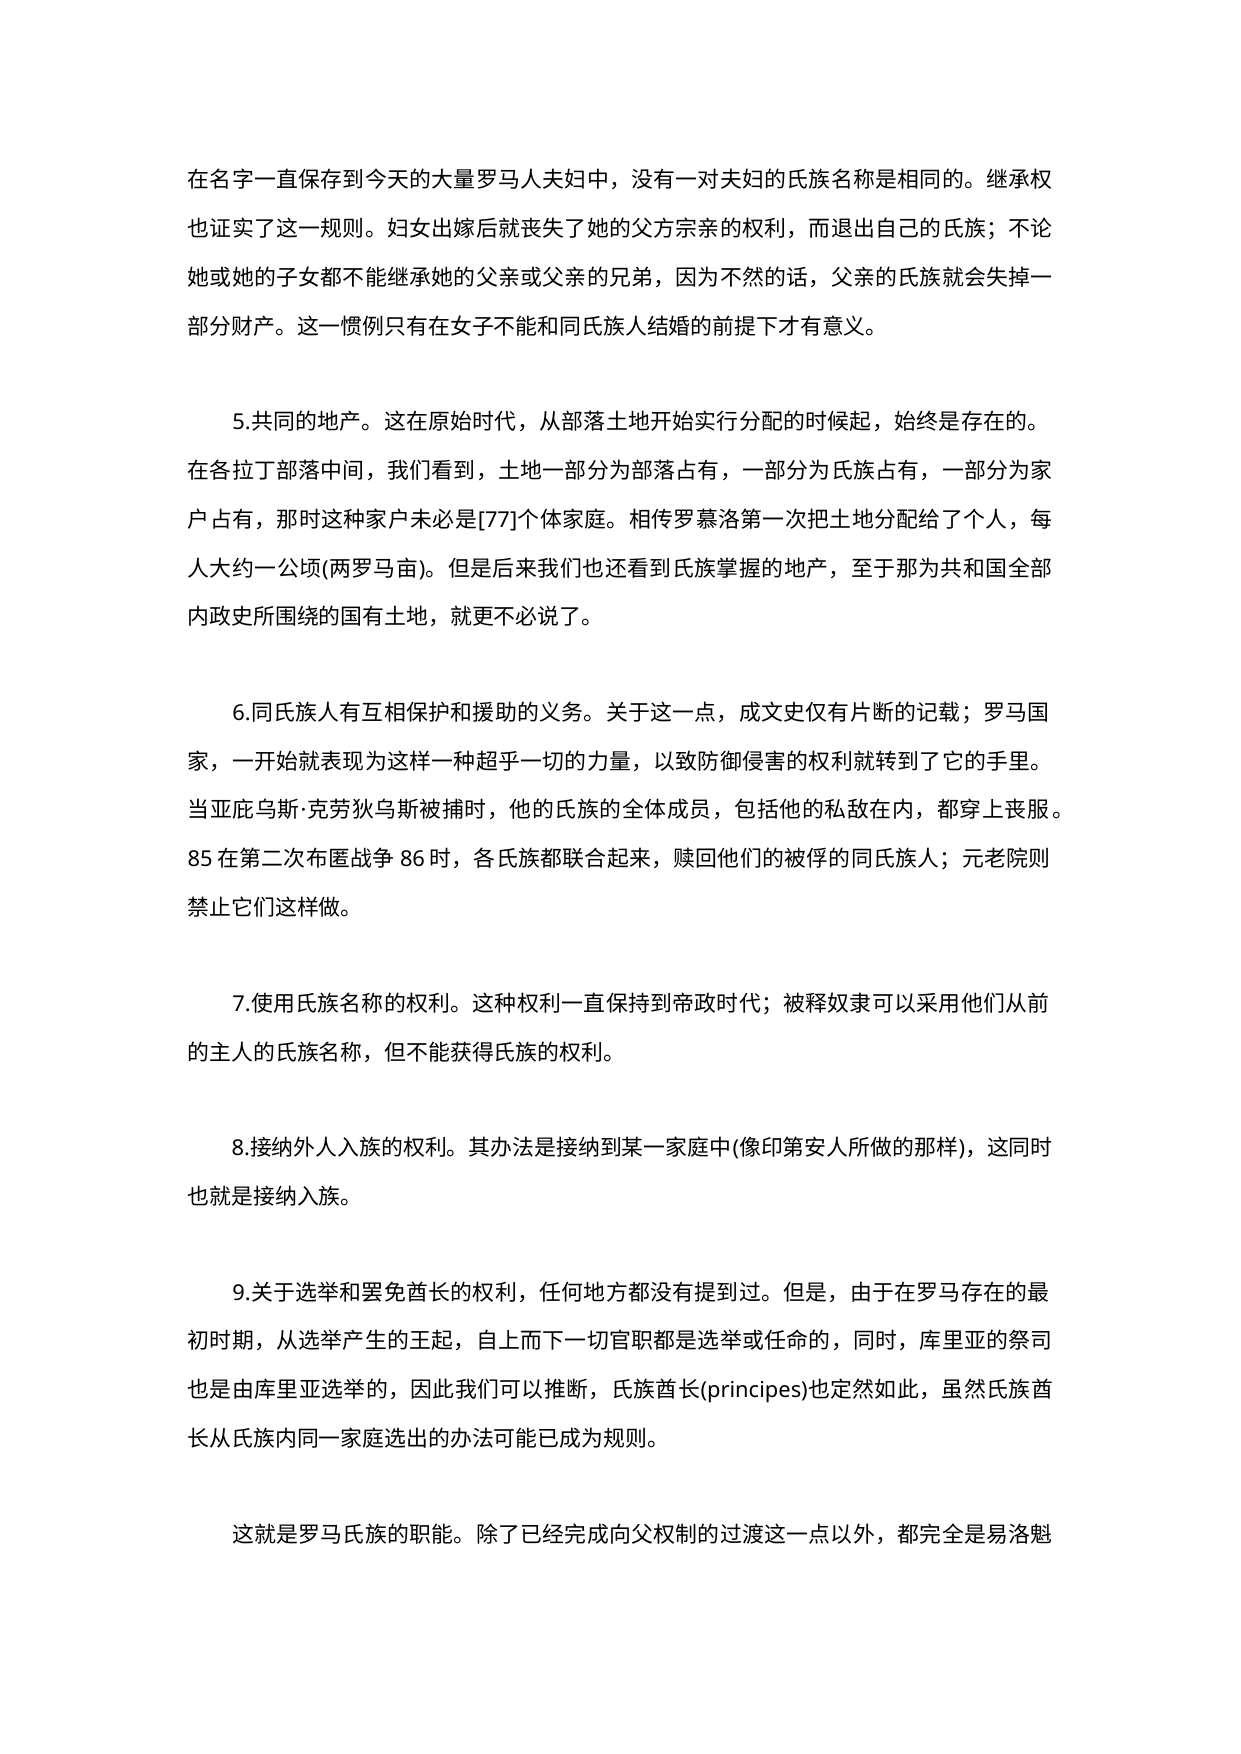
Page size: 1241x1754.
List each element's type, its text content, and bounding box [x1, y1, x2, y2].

text 在名字一直保存到今天的大量罗马人夫妇中，没有一对夫妇的氏族名称是相同的。继承权也证实了这一规则。妇女出嫁后就丧失了她的父方宗亲的权利，而退出自己的氏族；不论她或她的子女都不能继承她的父亲或父亲的兄弟，因为不然的话，父亲的氏族就会失掉一部分财产。这一惯例只有在女子不能和同氏族人结婚的前提下才有意义。 [187, 162, 1053, 341]
text 9.关于选举和罢免酋长的权利，任何地方都没有提到过。但是，由于在罗马存在的最初时期，从选举产生的王起，自上而下一切官职都是选举或任命的，同时，库里亚的祭司也是由库里亚选举的，因此我们可以推断，氏族酋长(principes)也定然如此，虽然氏族酋长从氏族内同一家庭选出的办法可能已成为规则。 [187, 1274, 1053, 1453]
text 5.共同的地产。这在原始时代，从部落土地开始实行分配的时候起，始终是存在的。在各拉丁部落中间，我们看到，土地一部分为部落占有，一部分为氏族占有，一部分为家户占有，那时这种家户未必是[77]个体家庭。相传罗慕洛第一次把土地分配给了个人，每人大约一公顷(两罗马亩)。但是后来我们也还看到氏族掌握的地产，至于那为共和国全部内政史所围绕的国有土地，就更不必说了。 [187, 404, 1053, 631]
text 7.使用氏族名称的权利。这种权利一直保持到帝政时代；被释奴隶可以采用他们从前的主人的氏族名称，但不能获得氏族的权利。 [187, 985, 1053, 1067]
text 这就是罗马氏族的职能。除了已经完成向父权制的过渡这一点以外，都完全是易洛魁 [187, 1516, 1053, 1549]
text 8.接纳外人入族的权利。其办法是接纳到某一家庭中(像印第安人所做的那样)，这同时也就是接纳入族。 [187, 1130, 1053, 1211]
text 6.同氏族人有互相保护和援助的义务。关于这一点，成文史仅有片断的记载；罗马国家，一开始就表现为这样一种超乎一切的力量，以致防御侵害的权利就转到了它的手里。当亚庇乌斯·克劳狄乌斯被捕时，他的氏族的全体成员，包括他的私敌在内，都穿上丧服。85在第二次布匿战争86时，各氏族都联合起来，赎回他们的被俘的同氏族人；元老院则禁止它们这样做。 [187, 695, 1053, 922]
